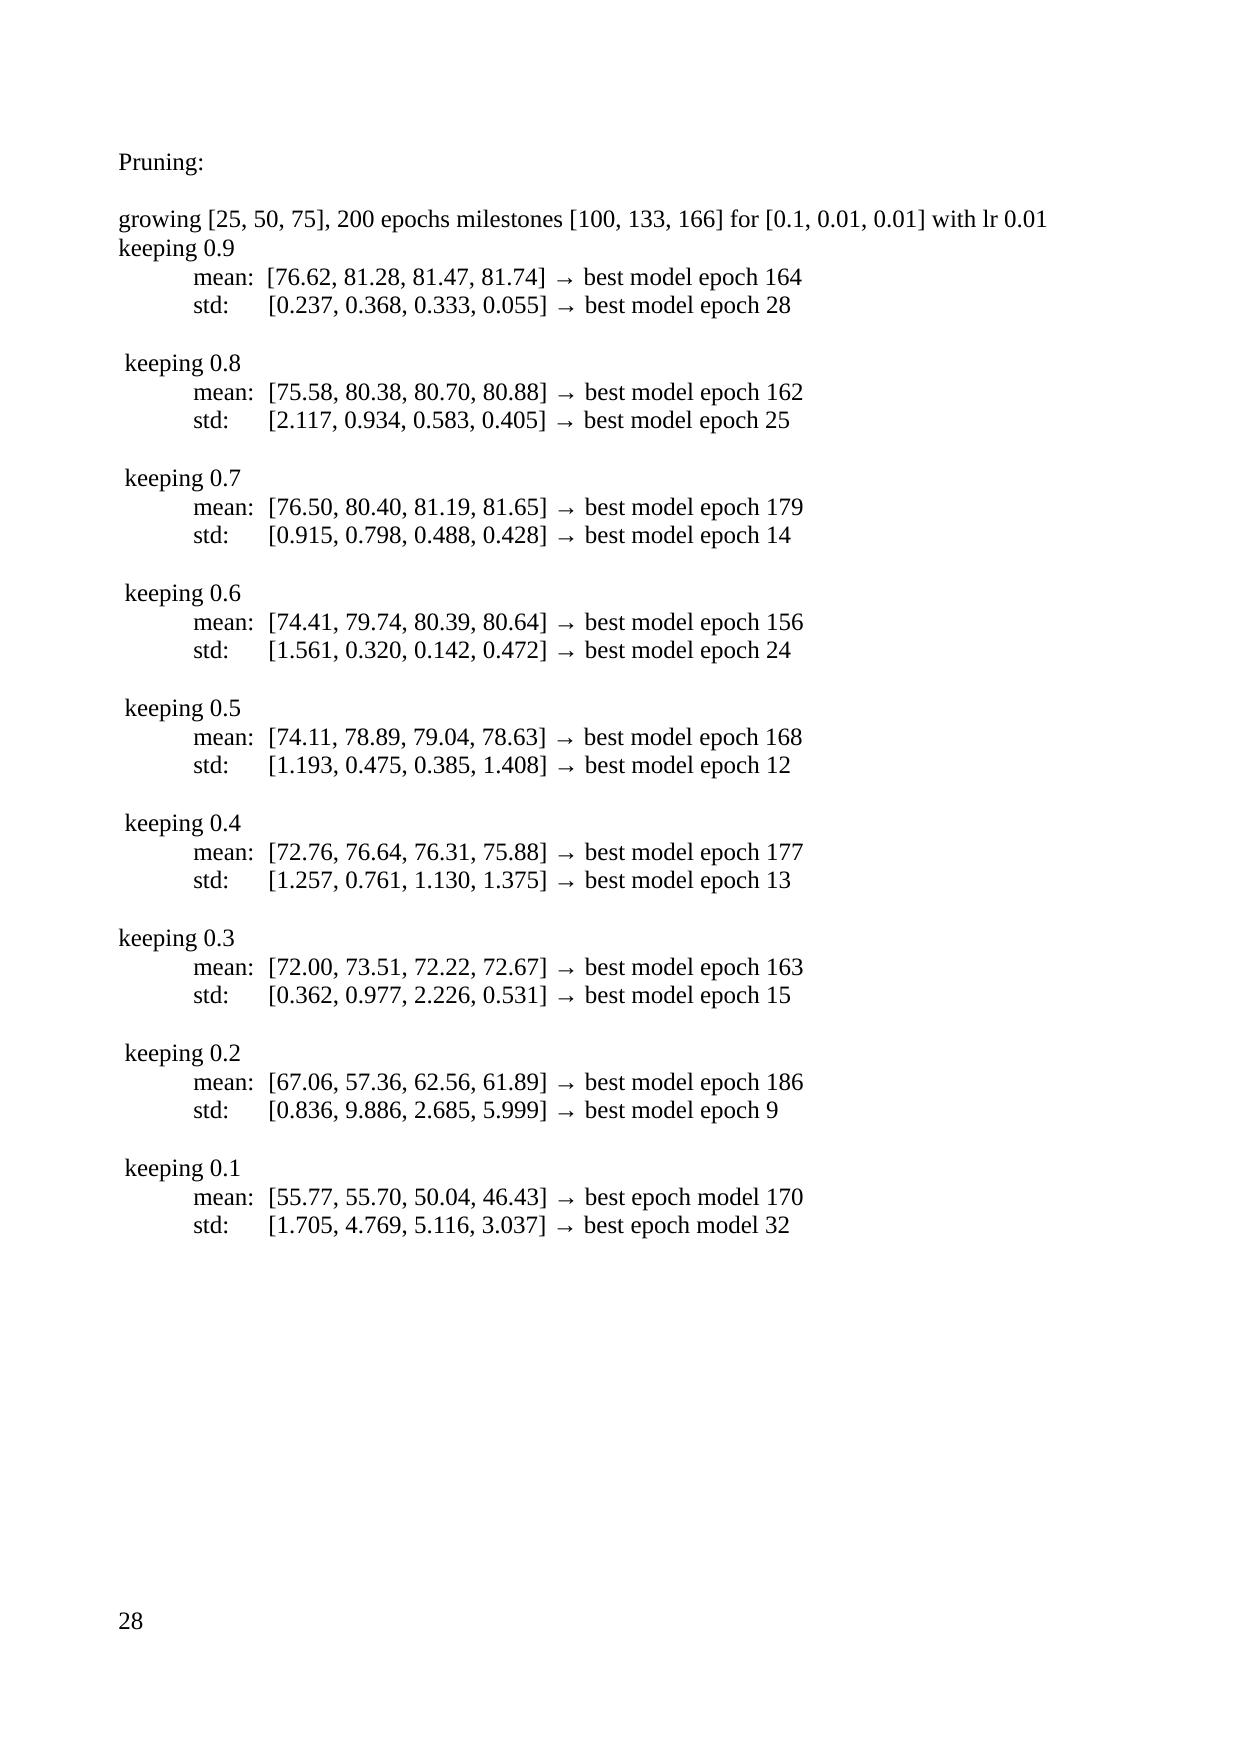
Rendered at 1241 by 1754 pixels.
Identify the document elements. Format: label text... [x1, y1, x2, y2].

text keeping 0.4 [118, 808, 1122, 837]
text mean: [75.58, 80.38, 80.70, 80.88] → best model epoch 162 [118, 377, 1122, 406]
text Pruning: [118, 147, 1122, 176]
text mean: [74.41, 79.74, 80.39, 80.64] → best model epoch 156 [118, 607, 1122, 636]
text keeping 0.1 [118, 1153, 1122, 1182]
text growing [25, 50, 75], 200 epochs milestones [100, 133, 166] for [0.1, 0.01, 0.01] with lr 0.01 keeping 0.9 [118, 204, 1122, 262]
text std: [0.237, 0.368, 0.333, 0.055] → best model epoch 28 [118, 291, 1122, 319]
text keeping 0.6 [118, 578, 1122, 607]
text std: [0.915, 0.798, 0.488, 0.428] → best model epoch 14 [118, 521, 1122, 549]
text std: [2.117, 0.934, 0.583, 0.405] → best model epoch 25 [118, 406, 1122, 434]
text std: [1.561, 0.320, 0.142, 0.472] → best model epoch 24 [118, 636, 1122, 664]
text mean: [76.62, 81.28, 81.47, 81.74] → best model epoch 164 [118, 262, 1122, 291]
text mean: [72.76, 76.64, 76.31, 75.88] → best model epoch 177 [118, 837, 1122, 866]
text keeping 0.8 [118, 348, 1122, 377]
text mean: [76.50, 80.40, 81.19, 81.65] → best model epoch 179 [118, 492, 1122, 521]
text std: [0.362, 0.977, 2.226, 0.531] → best model epoch 15 [118, 981, 1122, 1009]
text std: [1.705, 4.769, 5.116, 3.037] → best epoch model 32 [118, 1211, 1122, 1239]
text mean: [74.11, 78.89, 79.04, 78.63] → best model epoch 168 [118, 722, 1122, 751]
text mean: [67.06, 57.36, 62.56, 61.89] → best model epoch 186 [118, 1067, 1122, 1096]
text mean: [55.77, 55.70, 50.04, 46.43] → best epoch model 170 [118, 1182, 1122, 1211]
text keeping 0.2 [118, 1038, 1122, 1067]
text mean: [72.00, 73.51, 72.22, 72.67] → best model epoch 163 [118, 952, 1122, 981]
text keeping 0.5 [118, 693, 1122, 722]
text std: [1.257, 0.761, 1.130, 1.375] → best model epoch 13 [118, 866, 1122, 894]
text keeping 0.7 [118, 463, 1122, 492]
text std: [0.836, 9.886, 2.685, 5.999] → best model epoch 9 [118, 1096, 1122, 1124]
text std: [1.193, 0.475, 0.385, 1.408] → best model epoch 12 [118, 751, 1122, 779]
text keeping 0.3 [118, 923, 1122, 952]
